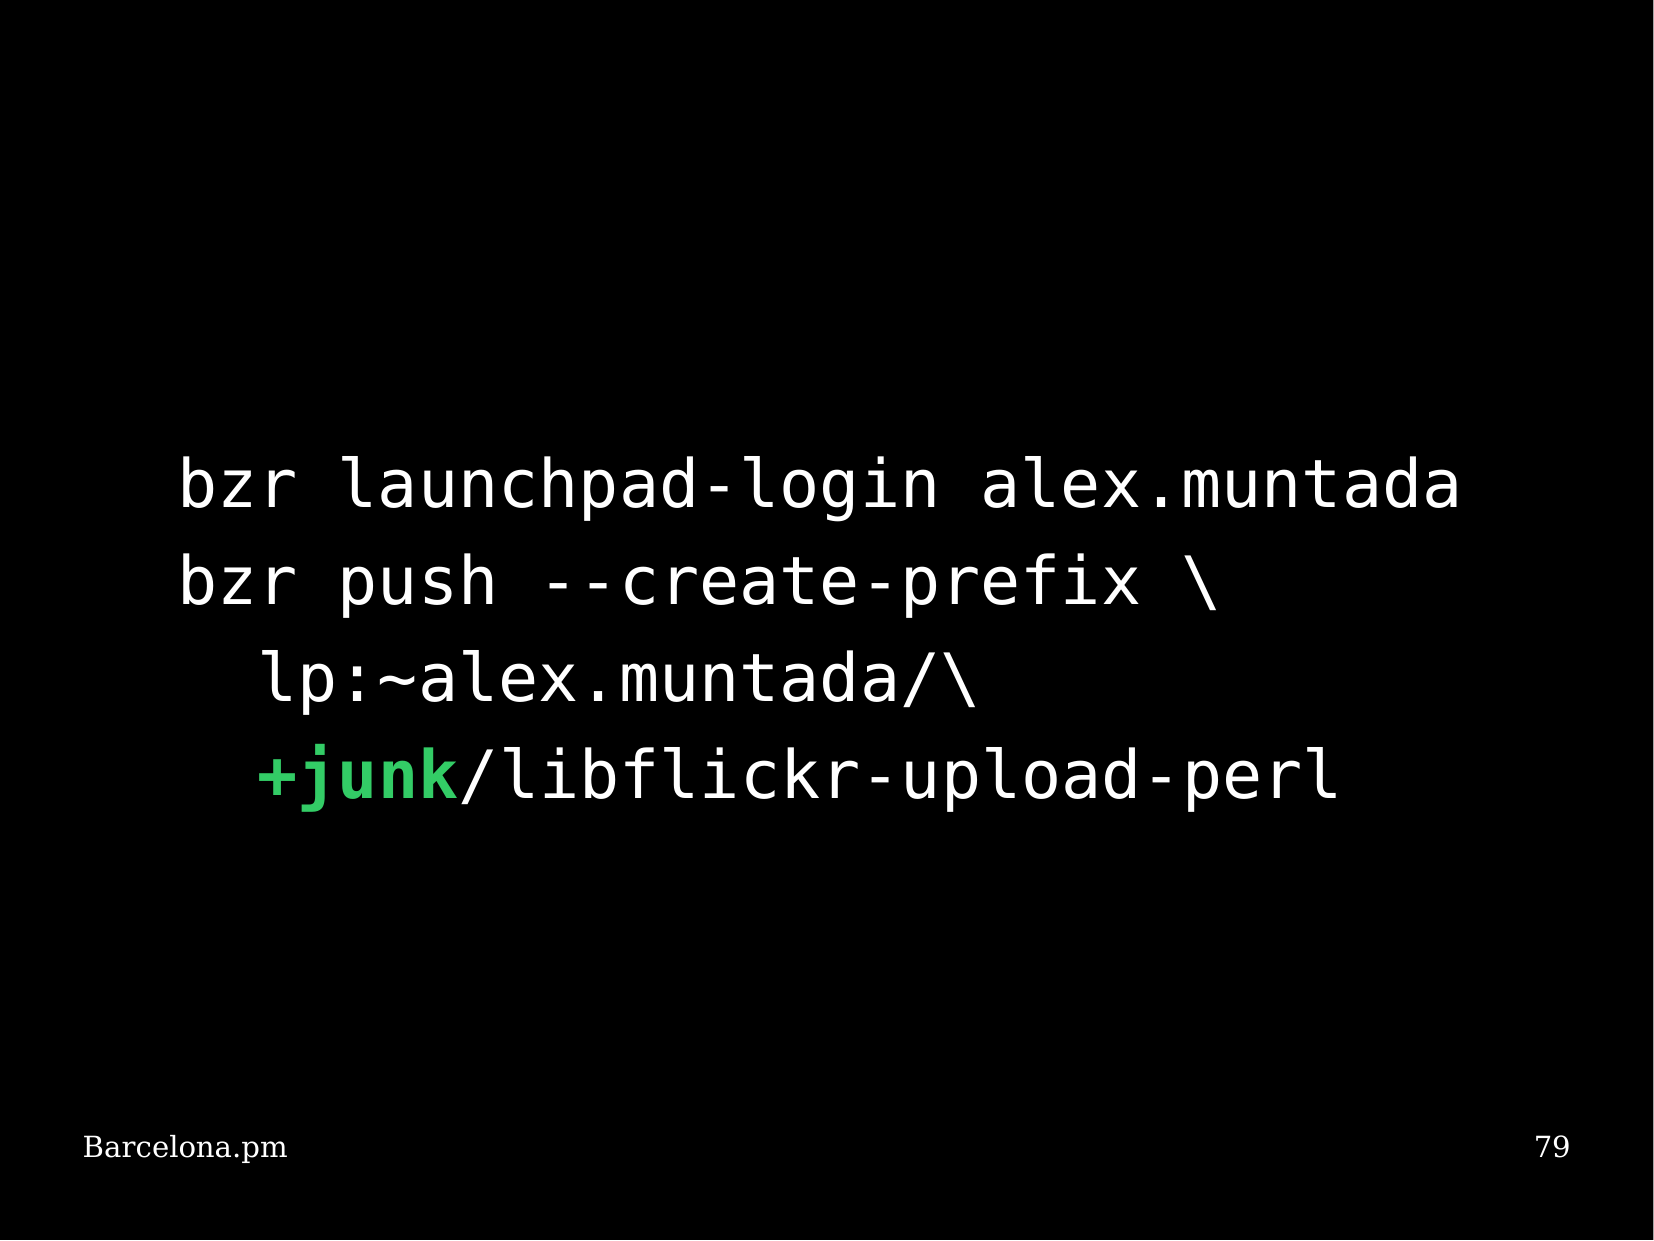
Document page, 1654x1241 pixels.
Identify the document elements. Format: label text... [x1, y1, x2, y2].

title bzr launchpad-login alex.muntada bzr push --create-prefix \ lp:~alex.muntada/\ +junk/libflickr-upload-perl [177, 116, 1477, 1124]
